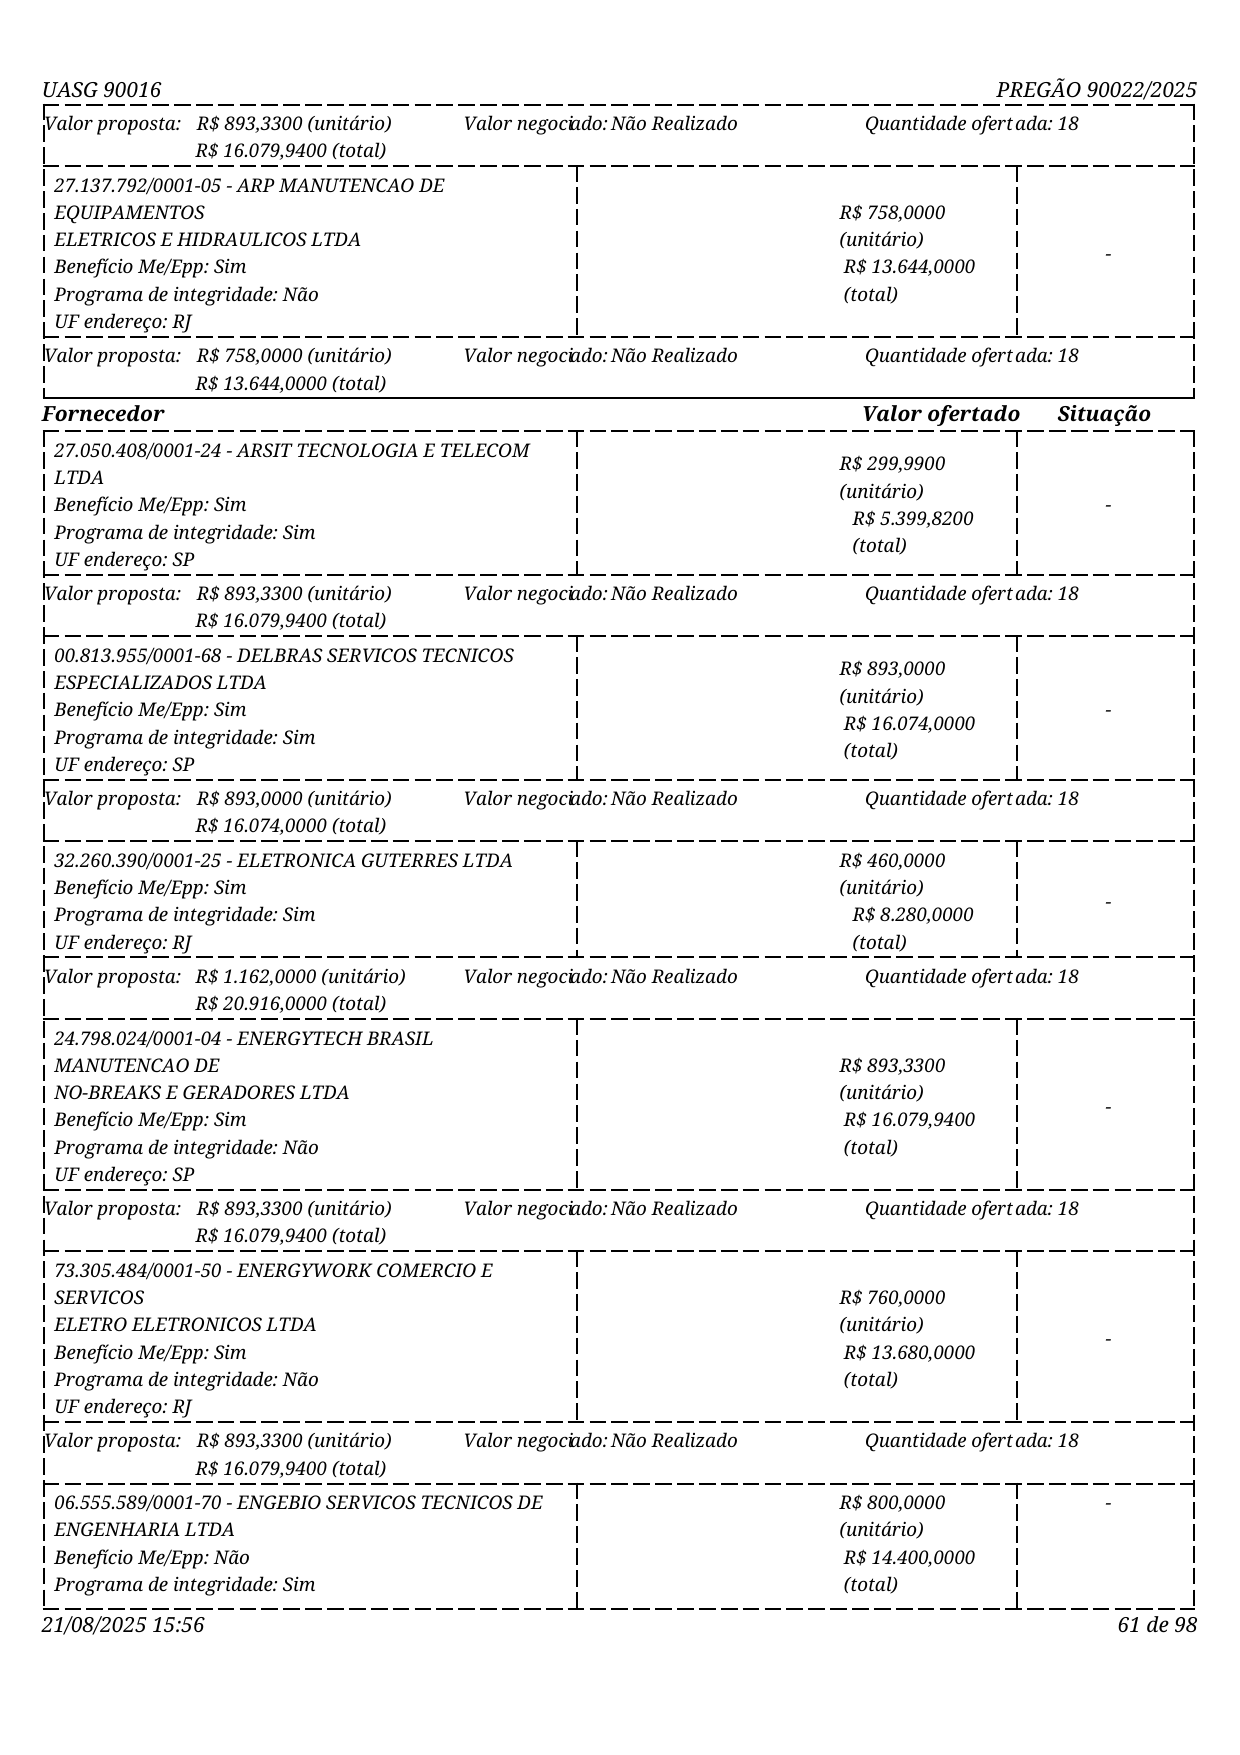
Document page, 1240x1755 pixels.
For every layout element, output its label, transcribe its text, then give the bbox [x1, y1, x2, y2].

table_cell R$ 758,0000 (unitário) R$ 13.644,0000 (total) [839, 165, 1017, 336]
table_header 27.050.408/0001-24 - ARSIT TECNOLOGIA E TELECOM LTDA Benefício Me/Epp: Sim Programa de integridade: Sim UF endereço: SP [44, 430, 577, 573]
table_cell - [1101, 1483, 1194, 1608]
table_cell [1017, 165, 1101, 336]
table_cell - [1101, 165, 1194, 336]
table_cell ado: Não Realizado [577, 779, 839, 840]
table_cell [1017, 635, 1101, 778]
table_cell 73.305.484/0001-50 - ENERGYWORK COMERCIO E SERVICOS ELETRO ELETRONICOS LTDA Benefício Me/Epp: Sim Programa de integridade: Não UF endereço: RJ [44, 1250, 577, 1421]
table_cell 32.260.390/0001-25 - ELETRONICA GUTERRES LTDA Benefício Me/Epp: Sim Programa de integridade: Sim UF endereço: RJ [44, 840, 577, 956]
table_cell R$ 893,3300 (unitário) R$ 16.079,9400 (total) [839, 1018, 1017, 1188]
table_cell [1101, 336, 1194, 397]
table_cell ada: 18 [1017, 336, 1101, 397]
table_cell Valor proposta: R$ 893,3300 (unitário) Valor negoci R$ 16.079,9400 (total) [44, 104, 577, 165]
table_cell [1101, 1189, 1194, 1250]
table_cell [1017, 1018, 1101, 1188]
table_cell Valor proposta: R$ 893,3300 (unitário) Valor negoci R$ 16.079,9400 (total) [44, 574, 577, 635]
table_cell R$ 800,0000 (unitário) R$ 14.400,0000 (total) [839, 1483, 1017, 1608]
table_cell R$ 460,0000 (unitário) R$ 8.280,0000 (total) [839, 840, 1017, 956]
table_cell ada: 18 [1017, 104, 1101, 165]
table_cell ada: 18 [1017, 779, 1101, 840]
table_cell Valor proposta: R$ 893,3300 (unitário) Valor negoci R$ 16.079,9400 (total) [44, 1421, 577, 1482]
table_cell ada: 18 [1017, 574, 1101, 635]
table_cell Valor proposta: R$ 893,3300 (unitário) Valor negoci R$ 16.079,9400 (total) [44, 1189, 577, 1250]
table_cell 27.137.792/0001-05 - ARP MANUTENCAO DE EQUIPAMENTOS ELETRICOS E HIDRAULICOS LTDA Benefício Me/Epp: Sim Programa de integridade: Não UF endereço: RJ [44, 165, 577, 336]
table_cell ado: Não Realizado [577, 574, 839, 635]
table_cell Quantidade ofert [839, 574, 1017, 635]
table_cell Quantidade ofert [839, 336, 1017, 397]
table_cell - [1101, 1018, 1194, 1188]
table_cell Quantidade ofert [839, 104, 1017, 165]
table_cell Quantidade ofert [839, 1421, 1017, 1482]
table_cell [1017, 1250, 1101, 1421]
table_header R$ 299,9900 (unitário) R$ 5.399,8200 (total) [839, 430, 1017, 573]
table_cell ado: Não Realizado [577, 956, 839, 1018]
table_cell ado: Não Realizado [577, 1189, 839, 1250]
table_cell [1017, 1483, 1101, 1608]
table_cell Valor proposta: R$ 1.162,0000 (unitário) Valor negoci R$ 20.916,0000 (total) [44, 956, 577, 1018]
table_cell - [1101, 840, 1194, 956]
table_cell ado: Não Realizado [577, 336, 839, 397]
table_cell [1101, 574, 1194, 635]
table_cell Quantidade ofert [839, 956, 1017, 1018]
table_header [577, 430, 839, 573]
table_cell - [1101, 635, 1194, 778]
table_cell Valor proposta: R$ 893,0000 (unitário) Valor negoci R$ 16.074,0000 (total) [44, 779, 577, 840]
table_cell R$ 893,0000 (unitário) R$ 16.074,0000 (total) [839, 635, 1017, 778]
table_cell R$ 760,0000 (unitário) R$ 13.680,0000 (total) [839, 1250, 1017, 1421]
table_cell [1101, 104, 1194, 165]
table_cell ado: Não Realizado [577, 104, 839, 165]
table_cell [1101, 956, 1194, 1018]
table_cell [577, 840, 839, 956]
table_cell - [1101, 1250, 1194, 1421]
table_cell ado: Não Realizado [577, 1421, 839, 1482]
table_header - [1101, 430, 1194, 573]
table_cell [577, 1250, 839, 1421]
text Fornecedor Valor ofertado Situação [42, 399, 1200, 428]
table_cell [1101, 1421, 1194, 1482]
table_cell Quantidade ofert [839, 779, 1017, 840]
table_cell 24.798.024/0001-04 - ENERGYTECH BRASIL MANUTENCAO DE NO-BREAKS E GERADORES LTDA Benefício Me/Epp: Sim Programa de integridade: Não UF endereço: SP [44, 1018, 577, 1188]
table_header [1017, 430, 1101, 573]
table_cell [577, 165, 839, 336]
table_cell [577, 1483, 839, 1608]
table_cell 00.813.955/0001-68 - DELBRAS SERVICOS TECNICOS ESPECIALIZADOS LTDA Benefício Me/Epp: Sim Programa de integridade: Sim UF endereço: SP [44, 635, 577, 778]
table_cell Valor proposta: R$ 758,0000 (unitário) Valor negoci R$ 13.644,0000 (total) [44, 336, 577, 397]
table_cell [577, 1018, 839, 1188]
table_cell ada: 18 [1017, 1189, 1101, 1250]
table_cell [1017, 840, 1101, 956]
table_cell Quantidade ofert [839, 1189, 1017, 1250]
table_cell 06.555.589/0001-70 - ENGEBIO SERVICOS TECNICOS DE ENGENHARIA LTDA Benefício Me/Epp: Não Programa de integridade: Sim [44, 1483, 577, 1608]
table_cell ada: 18 [1017, 1421, 1101, 1482]
table_cell ada: 18 [1017, 956, 1101, 1018]
table_cell [577, 635, 839, 778]
table_cell [1101, 779, 1194, 840]
